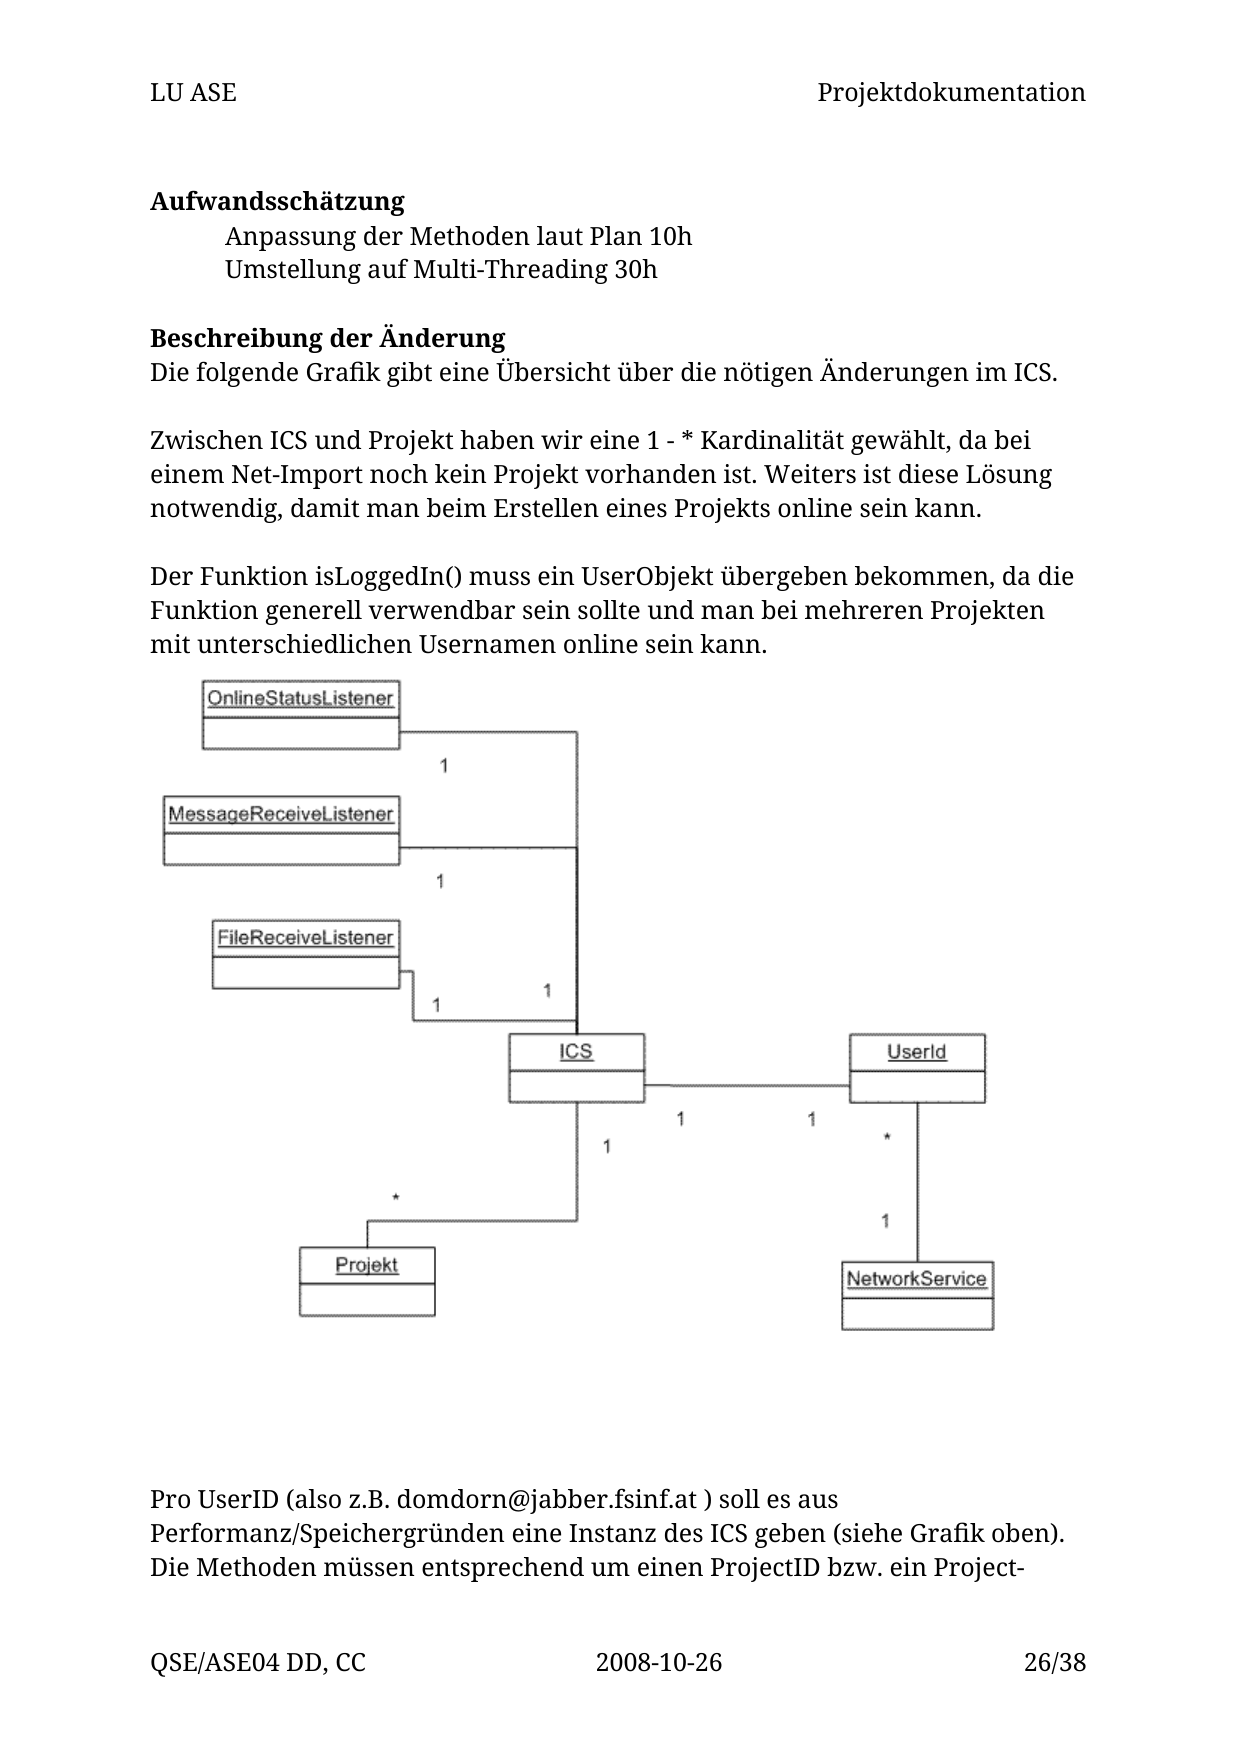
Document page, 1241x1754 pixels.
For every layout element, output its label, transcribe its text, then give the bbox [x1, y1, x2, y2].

text Umstellung auf Multi-Threading 30h [150, 252, 1090, 286]
picture [155, 672, 1016, 1346]
text Anpassung der Methoden laut Plan 10h [150, 218, 1090, 252]
text Aufwandsschätzung [150, 150, 1090, 218]
text Beschreibung der Änderung [150, 320, 1090, 354]
text Der Funktion isLoggedIn() muss ein UserObjekt übergeben bekommen, da die Funktion generell verwendbar sein sollte und man bei mehreren Projekten mit unterschiedlichen Usernamen online sein kann. [150, 559, 1090, 661]
text Zwischen ICS und Projekt haben wir eine 1 - * Kardinalität gewählt, da bei einem Net-Import noch kein Projekt vorhanden ist. Weiters ist diese Lösung notwendig, damit man beim Erstellen eines Projekts online sein kann. [150, 422, 1090, 525]
text Pro UserID (also z.B. domdorn@jabber.fsinf.at ) soll es aus Performanz/Speichergründen eine Instanz des ICS geben (siehe Grafik oben). Die Methoden müssen entsprechend um einen ProjectID bzw. ein Project- [150, 1482, 1090, 1584]
text Die folgende Grafik gibt eine Übersicht über die nötigen Änderungen im ICS. [150, 354, 1090, 388]
